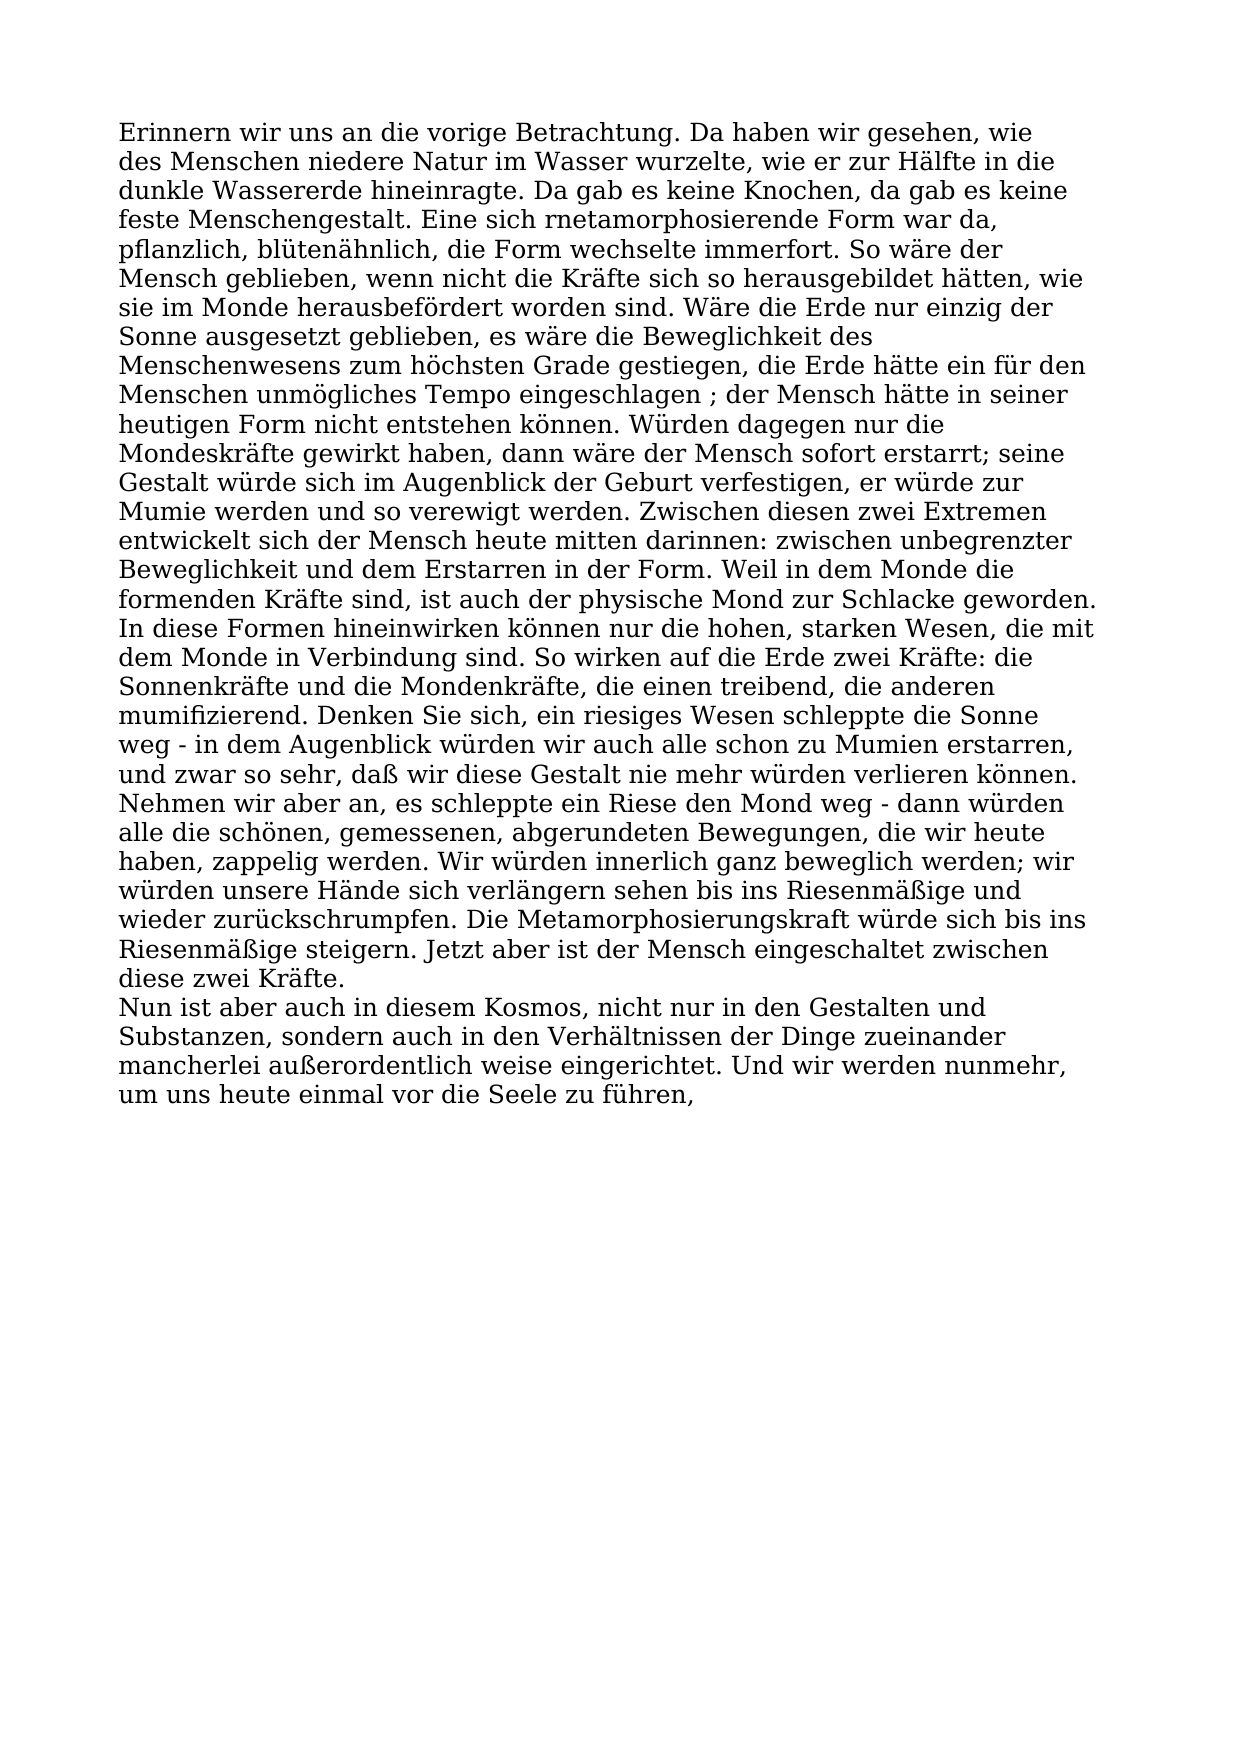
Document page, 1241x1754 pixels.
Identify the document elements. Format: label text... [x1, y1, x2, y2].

text würden unsere Hände sich verlängern sehen bis ins Riesenmäßige und [118, 876, 1122, 906]
text sie im Monde herausbefördert worden sind. Wäre die Erde nur einzig der [118, 293, 1122, 322]
text Beweglichkeit und dem Erstarren in der Form. Weil in dem Monde die [118, 556, 1122, 585]
text mancherlei außerordentlich weise eingerichtet. Und wir werden nunmehr, [118, 1051, 1122, 1081]
text Substanzen, sondern auch in den Verhältnissen der Dinge zueinander [118, 1022, 1122, 1051]
text des Menschen niedere Natur im Wasser wurzelte, wie er zur Hälfte in die [118, 147, 1122, 176]
text feste Menschengestalt. Eine sich rnetamorphosierende Form war da, [118, 206, 1122, 235]
text entwickelt sich der Mensch heute mitten darinnen: zwischen unbegrenzter [118, 526, 1122, 556]
text diese zwei Kräfte. [118, 964, 1122, 993]
text Sonne ausgesetzt geblieben, es wäre die Beweglichkeit des [118, 322, 1122, 351]
text Menschenwesens zum höchsten Grade gestiegen, die Erde hätte ein für den [118, 351, 1122, 381]
text Nun ist aber auch in diesem Kosmos, nicht nur in den Gestalten und [118, 993, 1122, 1022]
text weg - in dem Augenblick würden wir auch alle schon zu Mumien erstarren, [118, 731, 1122, 760]
text pflanzlich, blütenähnlich, die Form wechselte immerfort. So wäre der [118, 235, 1122, 264]
text und zwar so sehr, daß wir diese Gestalt nie mehr würden verlieren können. [118, 760, 1122, 789]
text um uns heute einmal vor die Seele zu führen, [118, 1081, 1122, 1110]
text Sonnenkräfte und die Mondenkräfte, die einen treibend, die anderen [118, 672, 1122, 701]
text Mumie werden und so verewigt werden. Zwischen diesen zwei Extremen [118, 497, 1122, 526]
text haben, zappelig werden. Wir würden innerlich ganz beweglich werden; wir [118, 847, 1122, 876]
text dem Monde in Verbindung sind. So wirken auf die Erde zwei Kräfte: die [118, 643, 1122, 672]
text Mondeskräfte gewirkt haben, dann wäre der Mensch sofort erstarrt; seine [118, 439, 1122, 468]
text Menschen unmögliches Tempo eingeschlagen ; der Mensch hätte in seiner [118, 381, 1122, 410]
text Nehmen wir aber an, es schleppte ein Riese den Mond weg - dann würden [118, 789, 1122, 818]
text Mensch geblieben, wenn nicht die Kräfte sich so herausgebildet hätten, wie [118, 264, 1122, 293]
text formenden Kräfte sind, ist auch der physische Mond zur Schlacke geworden. [118, 585, 1122, 614]
text dunkle Wassererde hineinragte. Da gab es keine Knochen, da gab es keine [118, 176, 1122, 206]
text Erinnern wir uns an die vorige Betrachtung. Da haben wir gesehen, wie [118, 118, 1122, 147]
text mumifizierend. Denken Sie sich, ein riesiges Wesen schleppte die Sonne [118, 701, 1122, 731]
text alle die schönen, gemessenen, abgerundeten Bewegungen, die wir heute [118, 818, 1122, 847]
text In diese Formen hineinwirken können nur die hohen, starken Wesen, die mit [118, 614, 1122, 643]
text Riesenmäßige steigern. Jetzt aber ist der Mensch eingeschaltet zwischen [118, 935, 1122, 964]
text Gestalt würde sich im Augenblick der Geburt verfestigen, er würde zur [118, 468, 1122, 497]
text wieder zurückschrumpfen. Die Metamorphosierungskraft würde sich bis ins [118, 906, 1122, 935]
text heutigen Form nicht entstehen können. Würden dagegen nur die [118, 410, 1122, 439]
